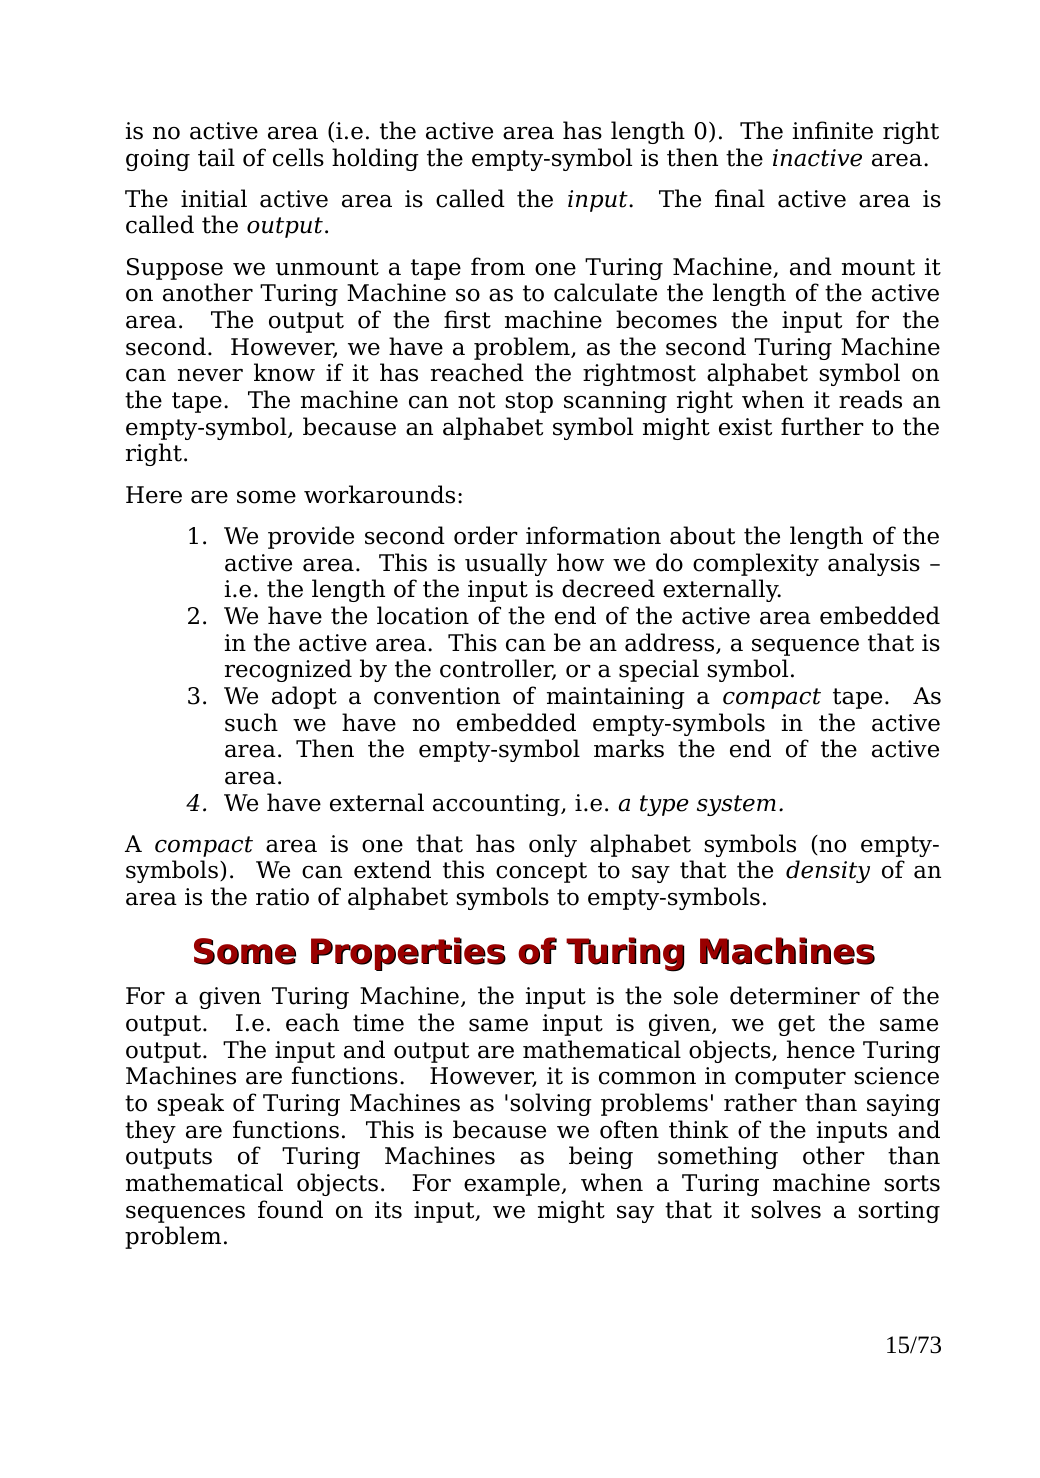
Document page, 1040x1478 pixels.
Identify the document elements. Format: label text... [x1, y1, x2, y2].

list We have the location of the end of the active area embedded in the active area. This can be an address, a sequence that is recognized by the controller, or a special symbol. [186, 603, 942, 683]
text A compact area is one that has only alphabet symbols (no empty-symbols). We can extend this concept to say that the density of an area is the ratio of alphabet symbols to empty-symbols. [125, 831, 942, 911]
list We adopt a convention of maintaining a compact tape. As such we have no embedded empty-symbols in the active area. Then the empty-symbol marks the end of the active area. [186, 683, 942, 790]
list We provide second order information about the length of the active area. This is usually how we do complexity analysis – i.e. the length of the input is decreed externally. [186, 523, 942, 603]
text is no active area (i.e. the active area has length 0). The infinite right going tail of cells holding the empty-symbol is then the inactive area. [125, 118, 942, 171]
text For a given Turing Machine, the input is the sole determiner of the output. I.e. each time the same input is given, we get the same output. The input and output are mathematical objects, hence Turing Machines are functions. However, it is common in computer science to speak of Turing Machines as 'solving problems' rather than saying they are functions. This is because we often think of the inputs and outputs of Turing Machines as being something other than mathematical objects. For example, when a Turing machine sorts sequences found on its input, we might say that it solves a sorting problem. [125, 983, 942, 1250]
text Suppose we unmount a tape from one Turing Machine, and mount it on another Turing Machine so as to calculate the length of the active area. The output of the first machine becomes the input for the second. However, we have a problem, as the second Turing Machine can never know if it has reached the rightmost alphabet symbol on the tape. The machine can not stop scanning right when it reads an empty-symbol, because an alphabet symbol might exist further to the right. [125, 254, 942, 467]
text Here are some workarounds: [125, 482, 942, 508]
text The initial active area is called the input. The final active area is called the output. [125, 186, 942, 239]
list We have external accounting, i.e. a type system. [186, 790, 942, 816]
subtitle Some Properties of Turing Machines [125, 932, 942, 971]
